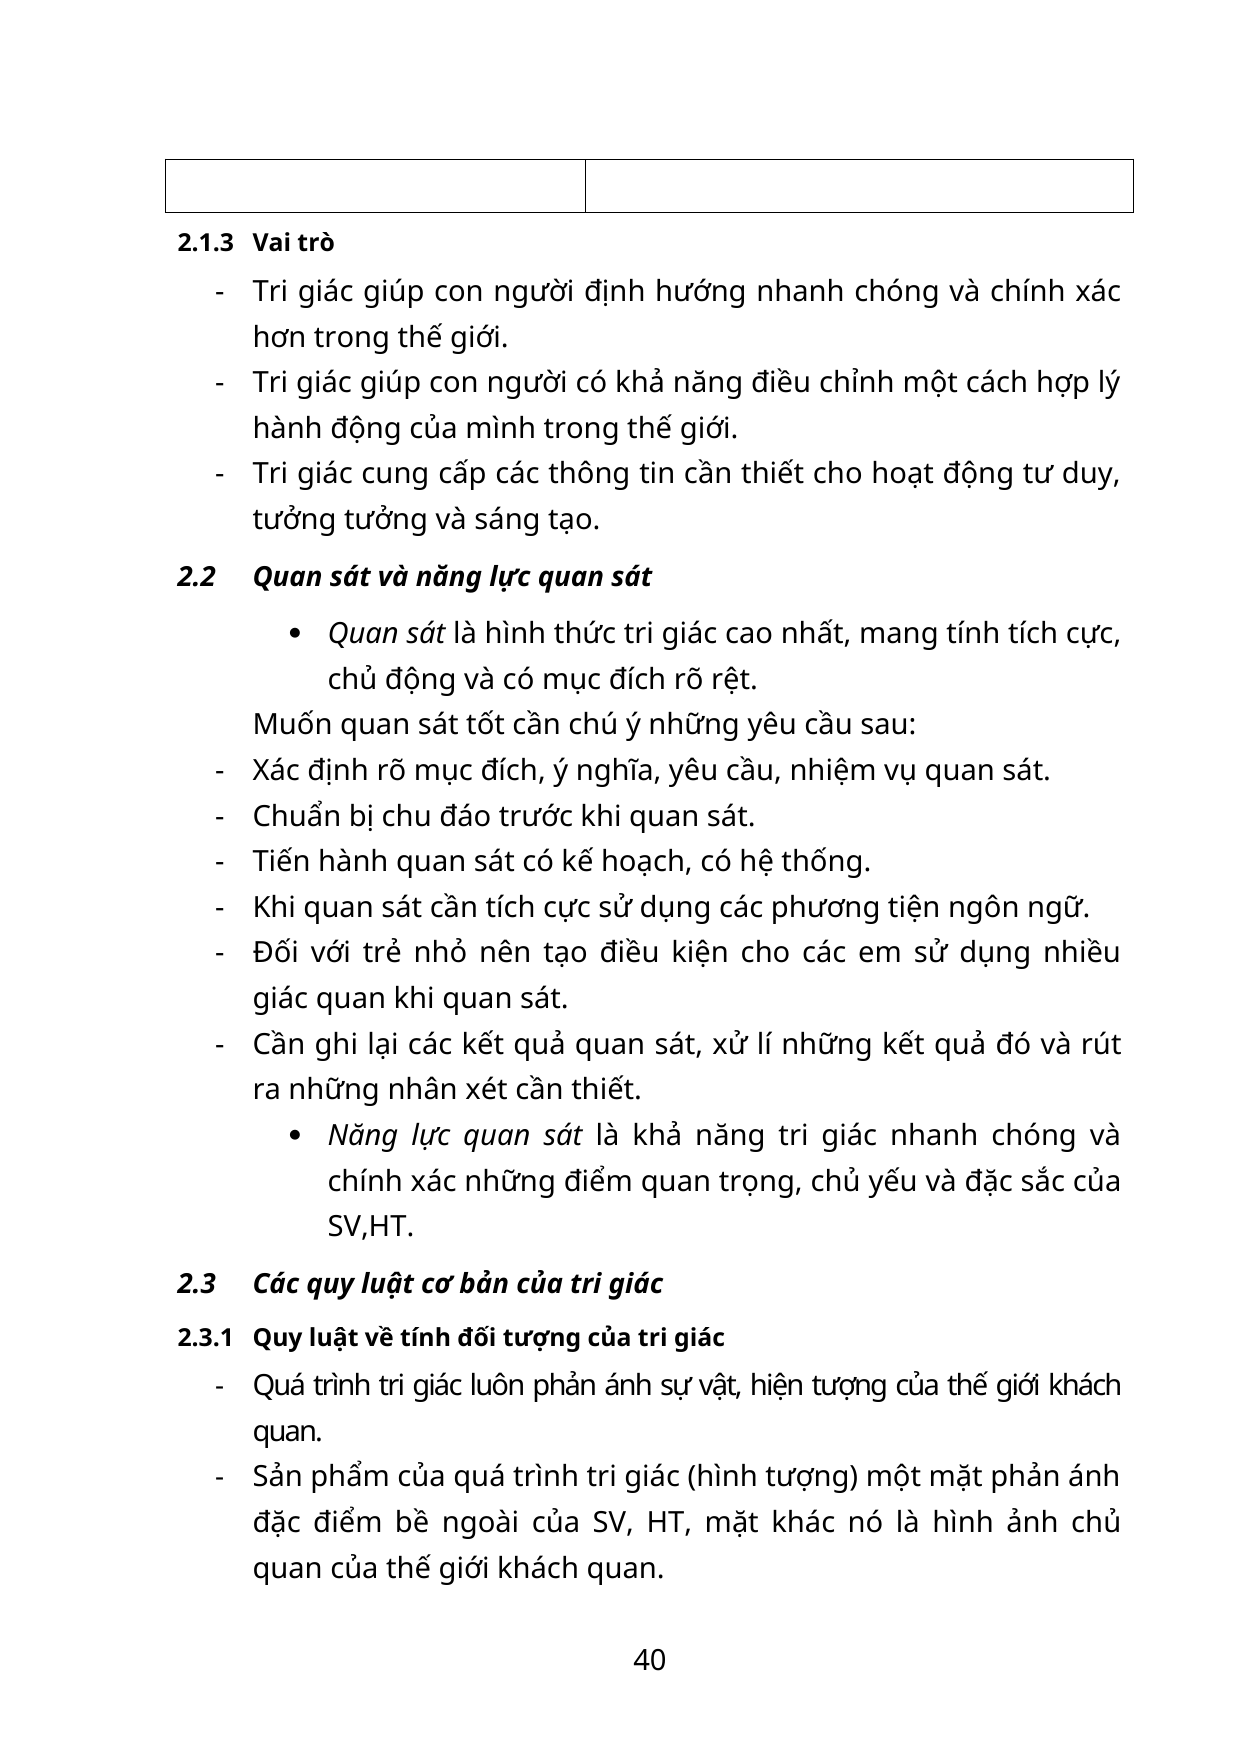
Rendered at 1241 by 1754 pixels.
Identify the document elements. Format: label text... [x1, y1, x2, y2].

list Chuẩn bị chu đáo trước khi quan sát. [215, 795, 1122, 834]
list Năng lực quan sát là khả năng tri giác nhanh chóng và chính xác những điểm quan trọng, chủ yếu và đặc sắc của SV,HT. [290, 1114, 1122, 1245]
table_cell [586, 160, 1133, 212]
list Tri giác giúp con người định hướng nhanh chóng và chính xác hơn trong thế giới. [215, 270, 1122, 356]
list Sản phẩm của quá trình tri giác (hình tượng) một mặt phản ánh đặc điểm bề ngoài của SV, HT, mặt khác nó là hình ảnh chủ quan của thế giới khách quan. [215, 1456, 1122, 1587]
text Muốn quan sát tốt cần chú ý những yêu cầu sau: [215, 703, 1122, 743]
list Cần ghi lại các kết quả quan sát, xử lí những kết quả đó và rút ra những nhân xét cần thiết. [215, 1023, 1122, 1108]
subtitle Quy luật về tính đối tượng của tri giác [177, 1319, 1122, 1353]
list Khi quan sát cần tích cực sử dụng các phương tiện ngôn ngữ. [215, 886, 1122, 926]
subtitle Vai trò [177, 225, 1122, 259]
list Tiến hành quan sát có kế hoạch, có hệ thống. [215, 840, 1122, 880]
list Tri giác cung cấp các thông tin cần thiết cho hoạt động tư duy, tưởng tưởng và sáng tạo. [215, 453, 1122, 538]
table_cell [166, 160, 585, 212]
list Quá trình tri giác luôn phản ánh sự vật, hiện tượng của thế giới khách quan. [215, 1364, 1122, 1450]
list Tri giác giúp con người có khả năng điều chỉnh một cách hợp lý hành động của mình trong thế giới. [215, 361, 1122, 447]
list Xác định rõ mục đích, ý nghĩa, yêu cầu, nhiệm vụ quan sát. [215, 749, 1122, 789]
list Đối với trẻ nhỏ nên tạo điều kiện cho các em sử dụng nhiều giác quan khi quan sát. [215, 932, 1122, 1017]
list Quan sát là hình thức tri giác cao nhất, mang tính tích cực, chủ động và có mục đích rõ rệt. [290, 612, 1122, 698]
subtitle Các quy luật cơ bản của tri giác [177, 1263, 1122, 1301]
subtitle Quan sát và năng lực quan sát [177, 556, 1122, 594]
